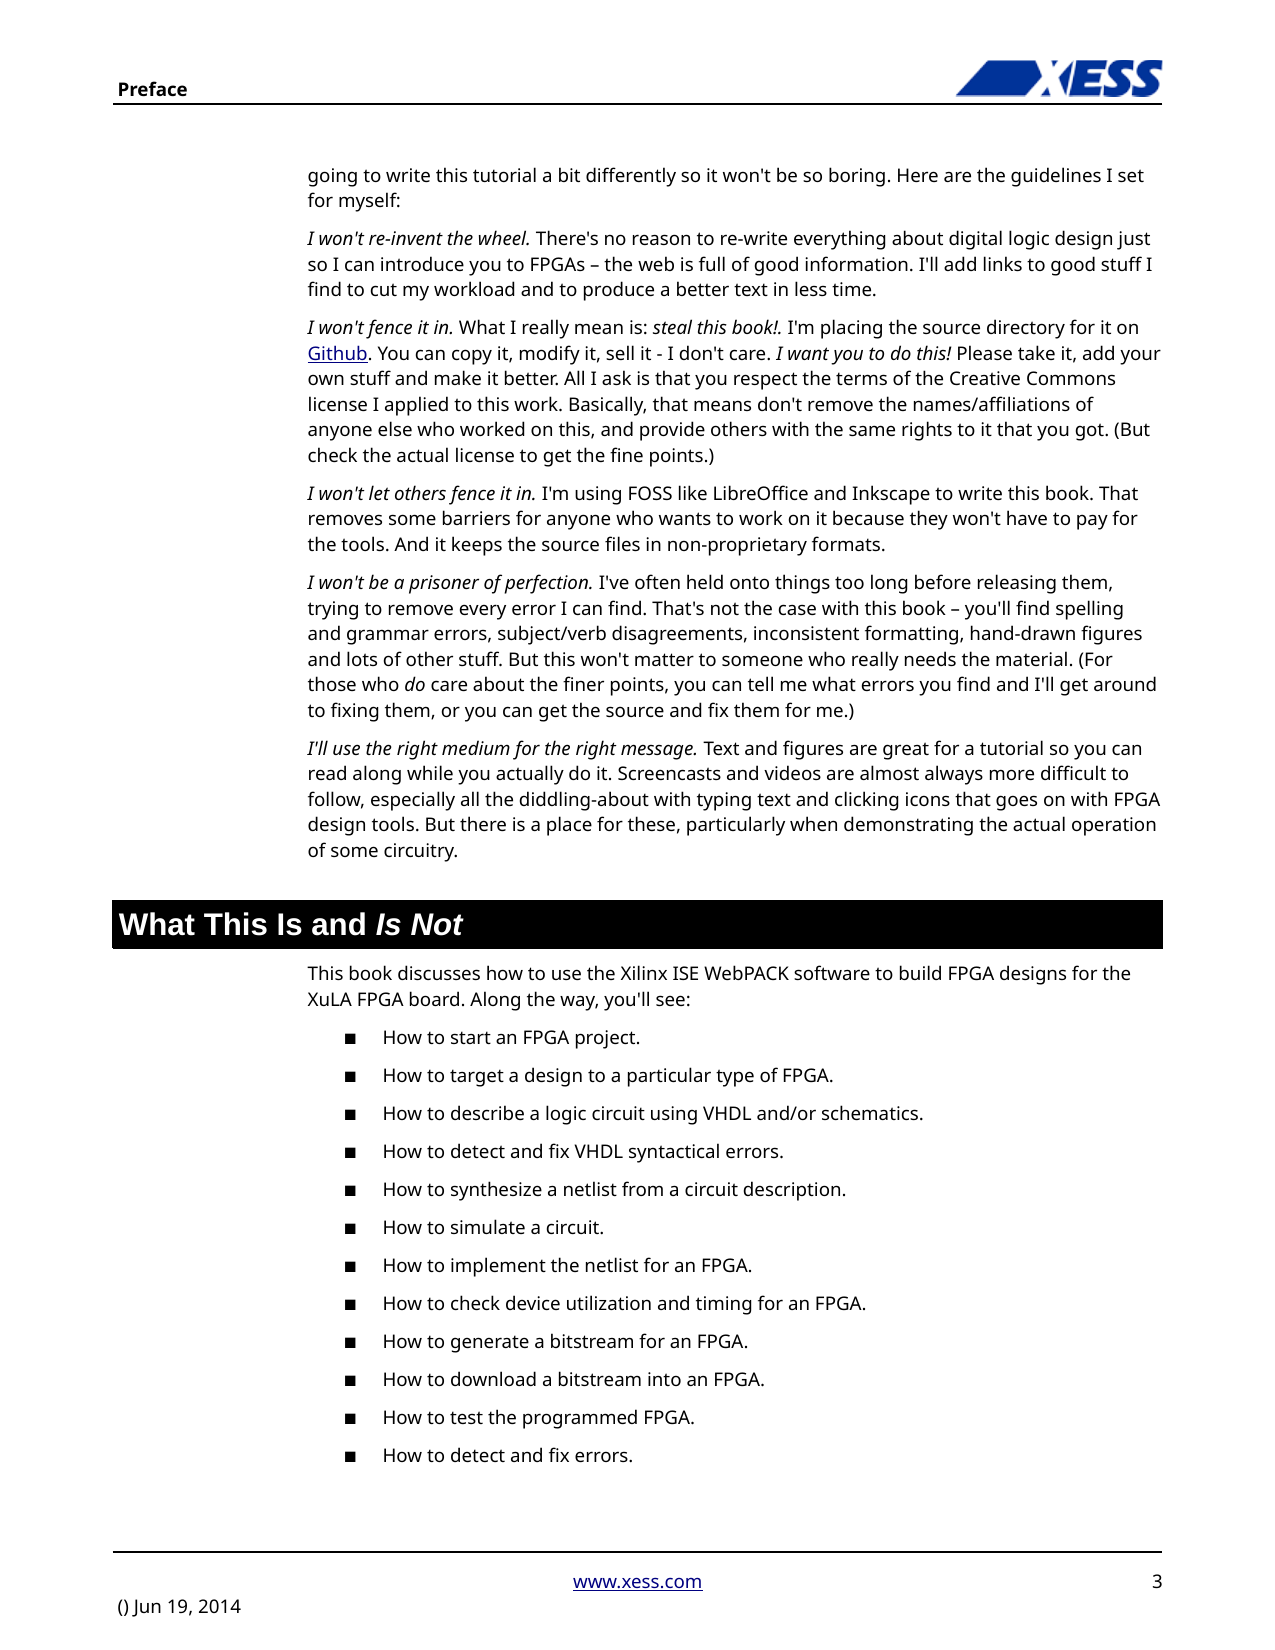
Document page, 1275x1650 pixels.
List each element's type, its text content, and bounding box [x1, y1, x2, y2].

list How to detect and fix VHDL syntactical errors. [345, 1138, 1162, 1164]
list How to describe a logic circuit using VHDL and/or schematics. [345, 1100, 1162, 1126]
list How to check device utilization and timing for an FPGA. [345, 1290, 1162, 1316]
text I'll use the right medium for the right message. Text and figures are great for a tutorial so you can read along while you actually do it. Screencasts and videos are almost always more difficult to follow, especially all the diddling-about with typing text and clicking icons that goes on with FPGA design tools. But there is a place for these, particularly when demonstrating the actual operation of some circuitry. [307, 735, 1162, 862]
list How to simulate a circuit. [345, 1214, 1162, 1240]
text I won't let others fence it in. I'm using FOSS like LibreOffice and Inkscape to write this book. That removes some barriers for anyone who wants to work on it because they won't have to pay for the tools. And it keeps the source files in non-proprietary formats. [307, 480, 1162, 557]
picture [955, 60, 1163, 97]
list How to start an FPGA project. [345, 1024, 1162, 1050]
list How to synthesize a netlist from a circuit description. [345, 1176, 1162, 1202]
text This book discusses how to use the Xilinx ISE WebPACK software to build FPGA designs for the XuLA FPGA board. Along the way, you'll see: [307, 961, 1162, 1012]
list How to test the programmed FPGA. [345, 1404, 1162, 1430]
text I won't fence it in. What I really mean is: steal this book!. I'm placing the source directory for it on Github. You can copy it, modify it, sell it - I don't care. I want you to do this! Please take it, add your own stuff and make it better. All I ask is that you respect the terms of the Creative Commons license I applied to this work. Basically, that means don't remove the names/affiliations of anyone else who worked on this, and provide others with the same rights to it that you got. (But check the actual license to get the fine points.) [307, 314, 1162, 468]
text I won't be a prisoner of perfection. I've often held onto things too long before releasing them, trying to remove every error I can find. That's not the case with this book – you'll find spelling and grammar errors, subject/verb disagreements, inconsistent formatting, hand-drawn figures and lots of other stuff. But this won't matter to someone who really needs the material. (For those who do care about the finer points, you can tell me what errors you find and I'll get around to fixing them, or you can get the source and fix them for me.) [307, 569, 1162, 722]
list How to download a bitstream into an FPGA. [345, 1366, 1162, 1392]
list How to target a design to a particular type of FPGA. [345, 1062, 1162, 1088]
subtitle What This Is and Is Not [114, 901, 1162, 948]
list How to generate a bitstream for an FPGA. [345, 1328, 1162, 1354]
list How to detect and fix errors. [345, 1442, 1162, 1468]
text going to write this tutorial a bit differently so it won't be so boring. Here are the guidelines I set for myself: [307, 162, 1162, 213]
text I won't re-invent the wheel. There's no reason to re-write everything about digital logic design just so I can introduce you to FPGAs – the web is full of good information. I'll add links to good stuff I find to cut my workload and to produce a better text in less time. [307, 226, 1162, 302]
list How to implement the netlist for an FPGA. [345, 1252, 1162, 1278]
